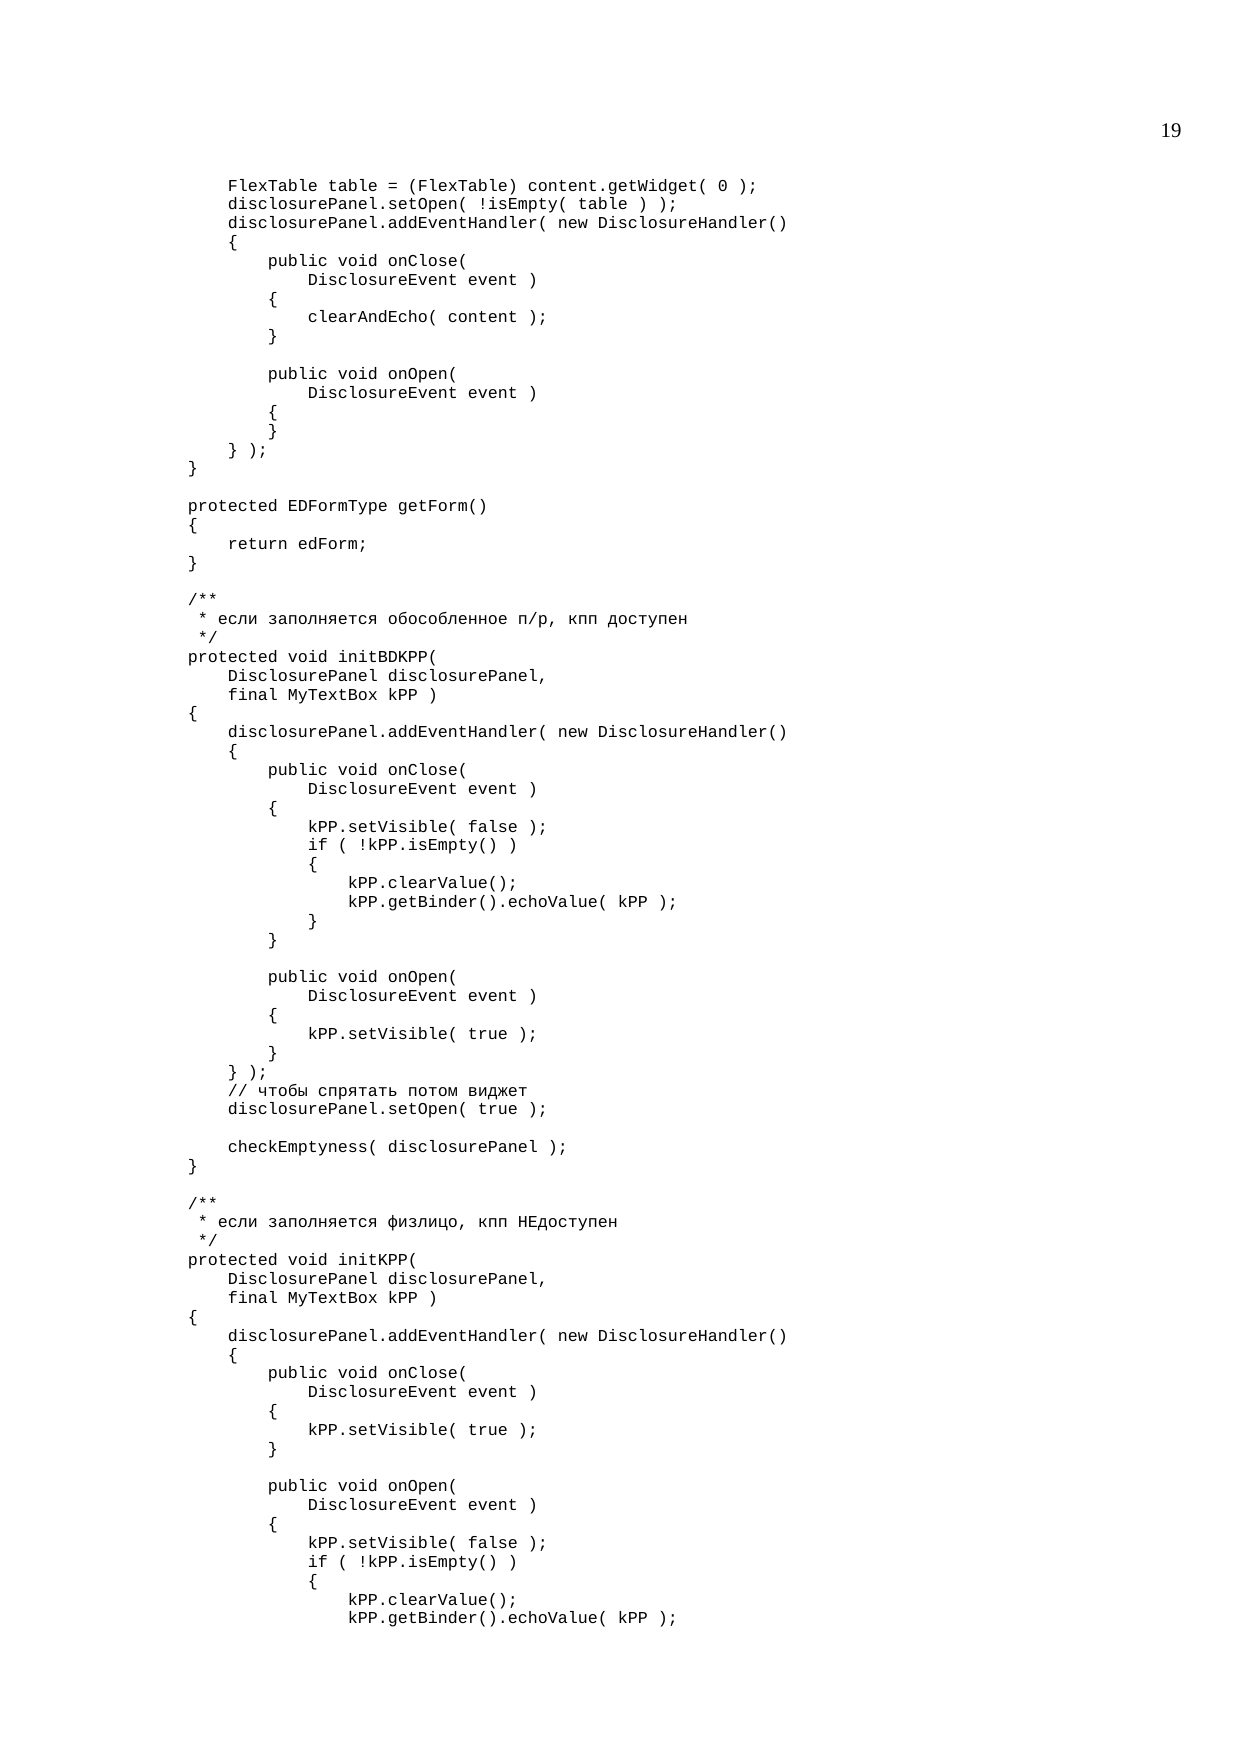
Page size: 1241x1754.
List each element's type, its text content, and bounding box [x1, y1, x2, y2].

text final MyTextBox kPP ) [148, 686, 1181, 705]
text public void onClose( [148, 1365, 1181, 1384]
text kPP.clearValue(); [148, 875, 1181, 893]
text protected void initKPP( [148, 1252, 1181, 1271]
text disclosurePanel.setOpen( true ); [148, 1101, 1181, 1120]
text kPP.setVisible( true ); [148, 1421, 1181, 1440]
text { [148, 1007, 1181, 1026]
text checkEmptyness( disclosurePanel ); [148, 1139, 1181, 1157]
text disclosurePanel.addEventHandler( new DisclosureHandler() [148, 1327, 1181, 1346]
text { [148, 705, 1181, 724]
text { [148, 856, 1181, 875]
text { [148, 1516, 1181, 1534]
text } ); [148, 441, 1181, 460]
text kPP.getBinder().echoValue( kPP ); [148, 1610, 1181, 1629]
text clearAndEcho( content ); [148, 309, 1181, 328]
text { [148, 290, 1181, 309]
text { [148, 799, 1181, 818]
text kPP.clearValue(); [148, 1591, 1181, 1610]
text { [148, 1572, 1181, 1591]
text FlexTable table = (FlexTable) content.getWidget( 0 ); [148, 177, 1181, 196]
text } [148, 328, 1181, 347]
text */ [148, 629, 1181, 648]
text { [148, 743, 1181, 762]
text DisclosureEvent event ) [148, 988, 1181, 1007]
text DisclosureEvent event ) [148, 780, 1181, 799]
text public void onOpen( [148, 1478, 1181, 1497]
text disclosurePanel.setOpen( !isEmpty( table ) ); [148, 196, 1181, 215]
text kPP.setVisible( false ); [148, 818, 1181, 837]
text } [148, 460, 1181, 479]
text } [148, 1440, 1181, 1459]
text DisclosureEvent event ) [148, 1384, 1181, 1403]
text { [148, 1308, 1181, 1327]
text } ); [148, 1063, 1181, 1082]
text { [148, 1346, 1181, 1365]
text DisclosureEvent event ) [148, 271, 1181, 290]
text kPP.getBinder().echoValue( kPP ); [148, 893, 1181, 912]
text return edForm; [148, 535, 1181, 554]
text { [148, 1403, 1181, 1421]
text protected void initBDKPP( [148, 648, 1181, 667]
text } [148, 1044, 1181, 1063]
text if ( !kPP.isEmpty() ) [148, 837, 1181, 856]
text DisclosureEvent event ) [148, 384, 1181, 403]
text /** [148, 592, 1181, 611]
text // чтобы спрятать потом виджет [148, 1082, 1181, 1101]
text disclosurePanel.addEventHandler( new DisclosureHandler() [148, 215, 1181, 234]
text kPP.setVisible( false ); [148, 1534, 1181, 1553]
text DisclosureEvent event ) [148, 1497, 1181, 1516]
text final MyTextBox kPP ) [148, 1289, 1181, 1308]
text /** [148, 1195, 1181, 1214]
text public void onClose( [148, 252, 1181, 271]
text } [148, 554, 1181, 573]
text { [148, 234, 1181, 252]
text kPP.setVisible( true ); [148, 1026, 1181, 1044]
text public void onOpen( [148, 969, 1181, 988]
text disclosurePanel.addEventHandler( new DisclosureHandler() [148, 724, 1181, 743]
text public void onClose( [148, 762, 1181, 780]
text } [148, 422, 1181, 441]
text } [148, 912, 1181, 931]
text DisclosurePanel disclosurePanel, [148, 1271, 1181, 1289]
text { [148, 516, 1181, 535]
text * если заполняется обособленное п/р, кпп доступен [148, 611, 1181, 629]
text DisclosurePanel disclosurePanel, [148, 667, 1181, 686]
text { [148, 403, 1181, 422]
text */ [148, 1233, 1181, 1252]
text protected EDFormType getForm() [148, 498, 1181, 516]
text } [148, 931, 1181, 950]
text } [148, 1157, 1181, 1176]
text * если заполняется физлицо, кпп НЕдоступен [148, 1214, 1181, 1233]
text if ( !kPP.isEmpty() ) [148, 1553, 1181, 1572]
text public void onOpen( [148, 366, 1181, 384]
